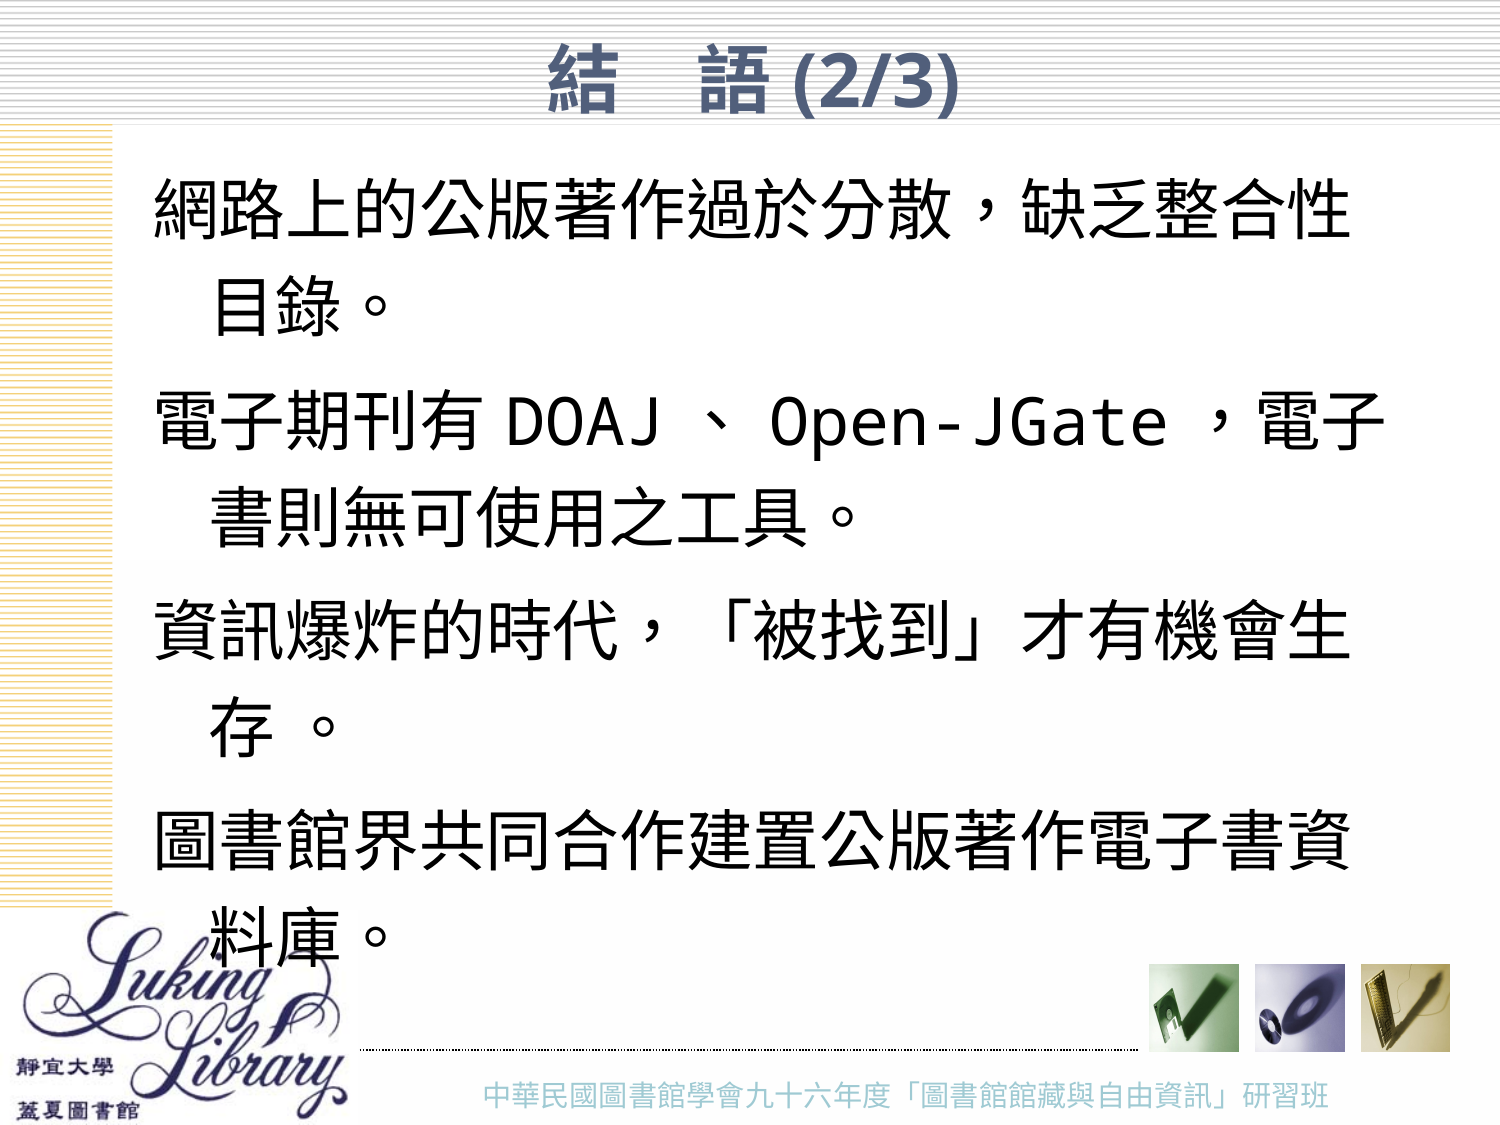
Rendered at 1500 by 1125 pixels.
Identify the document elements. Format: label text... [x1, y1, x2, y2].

list 網路上的公版著作過於分散，缺乏整合性目錄。 電子期刊有DOAJ、Open-JGate，電子書則無可使用之工具。 資訊爆炸的時代，「被找到」才有機會生存 。 圖書館界共同合作建置公版著作電子書資料庫。 [137, 149, 1413, 1013]
picture [0, 0, 1500, 1125]
picture [1361, 964, 1450, 1052]
picture [1255, 1013, 1345, 1052]
title 結 語(2/3) [74, 22, 1433, 128]
picture [1149, 1013, 1239, 1052]
